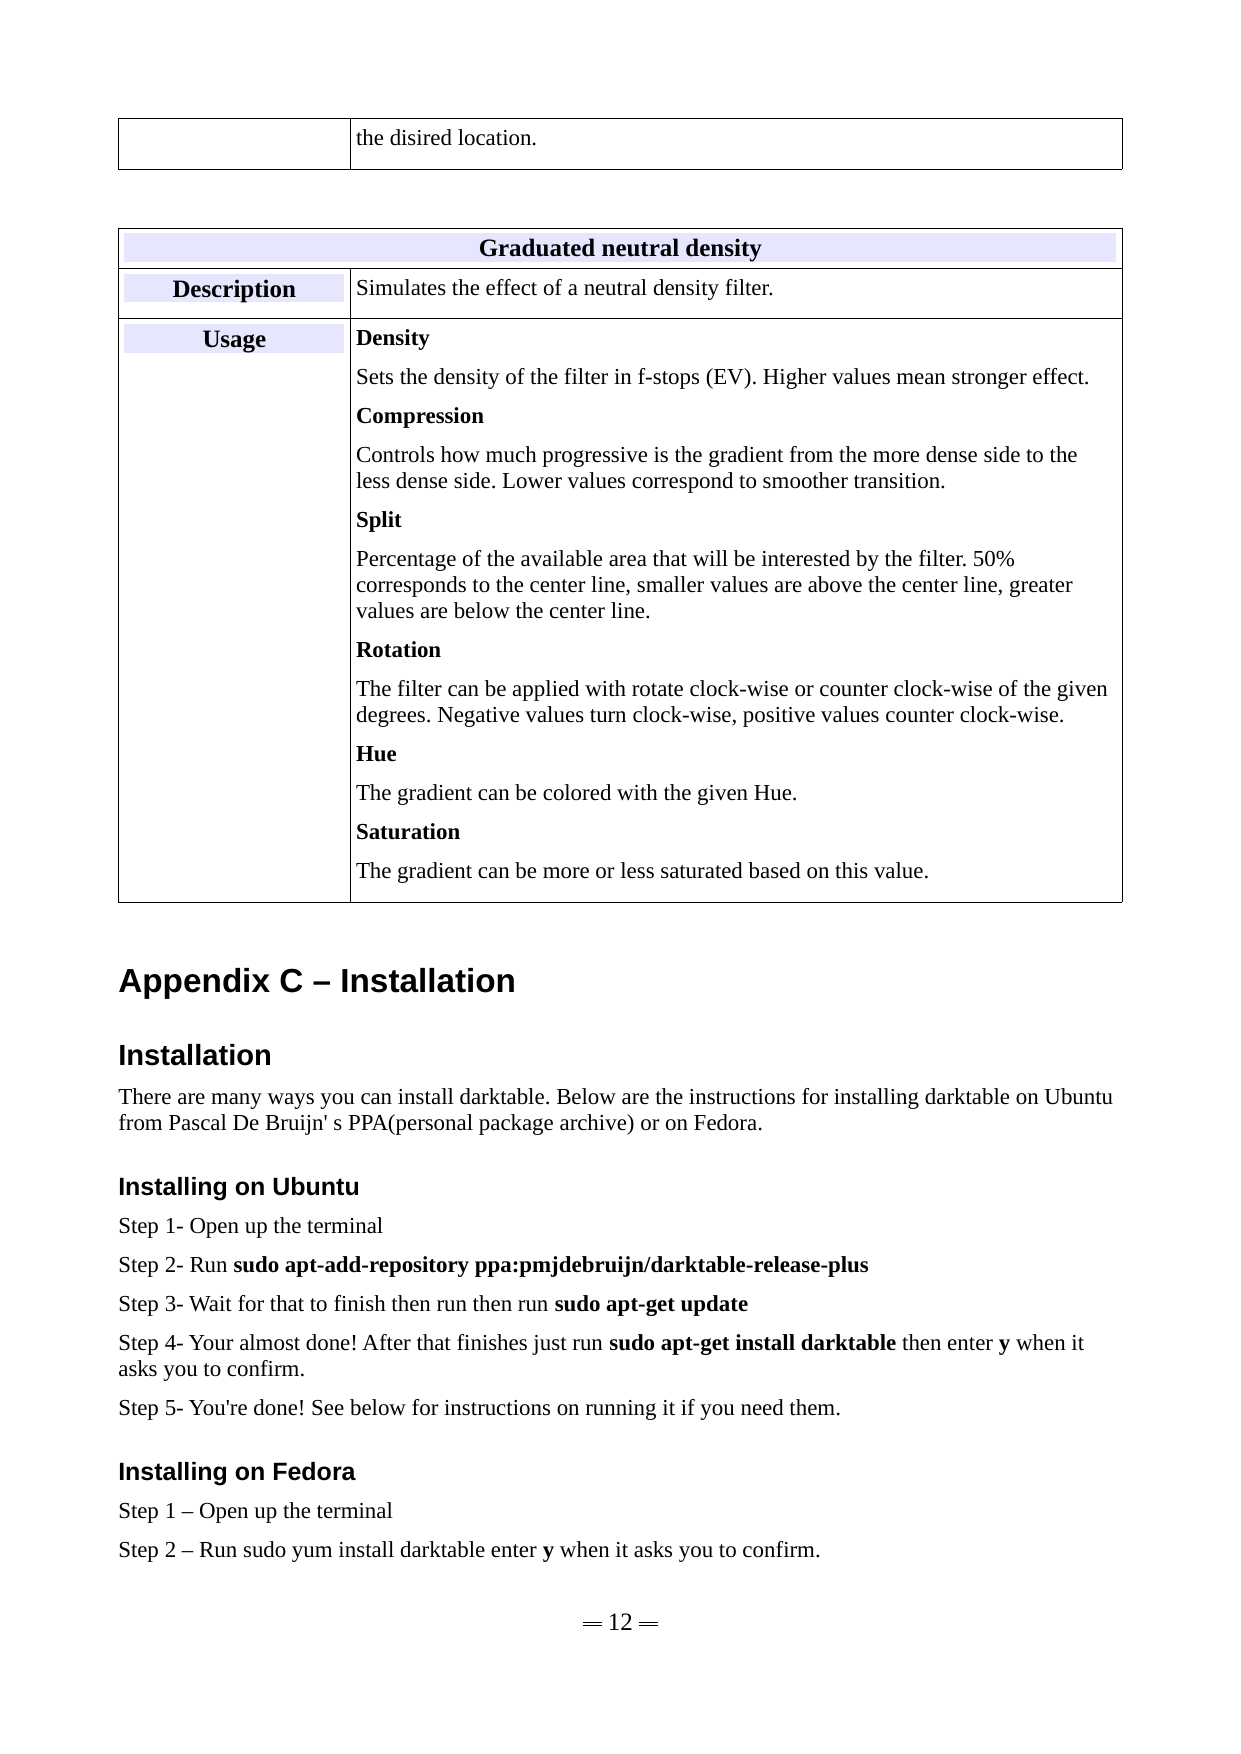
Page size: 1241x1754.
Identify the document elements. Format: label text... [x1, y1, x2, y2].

table_cell the disired location. [351, 119, 1122, 168]
table_cell Simulates the effect of a neutral density filter. [351, 269, 1122, 318]
subtitle Installing on Fedora [118, 1456, 1122, 1485]
subtitle Appendix C – Installation [118, 961, 1122, 999]
text Step 5- You're done! See below for instructions on running it if you need them. [118, 1394, 1122, 1420]
text Step 1 – Open up the terminal [118, 1497, 1122, 1523]
text Step 1- Open up the terminal [118, 1212, 1122, 1238]
subtitle Installation [118, 1037, 1122, 1071]
table_cell Density Sets the density of the filter in f-stops (EV). Higher values mean stronger effect. Compression Controls how much progressive is the gradient from the more dense side to the less dense side. Lower values correspond to smoother transition. Split Percentage of the available area that will be interested by the filter. 50% corresponds to the center line, smaller values are above the center line, greater values are below the center line. Rotation The filter can be applied with rotate clock-wise or counter clock-wise of the given degrees. Negative values turn clock-wise, positive values counter clock-wise. Hue The gradient can be colored with the given Hue. Saturation The gradient can be more or less saturated based on this value. [351, 319, 1122, 902]
text Step 3- Wait for that to finish then run then run sudo apt-get update [118, 1290, 1122, 1316]
text Step 4- Your almost done! After that finishes just run sudo apt-get install darktable then enter y when it asks you to confirm. [118, 1329, 1122, 1381]
table_cell Description [119, 269, 350, 318]
text Step 2 – Run sudo yum install darktable enter y when it asks you to confirm. [118, 1536, 1122, 1562]
text There are many ways you can install darktable. Below are the instructions for installing darktable on Ubuntu from Pascal De Bruijn' s PPA(personal package archive) or on Fedora. [118, 1083, 1122, 1136]
table_header Graduated neutral density [119, 229, 1122, 268]
table_cell Usage [119, 319, 350, 902]
text Step 2- Run sudo apt-add-repository ppa:pmjdebruijn/darktable-release-plus [118, 1251, 1122, 1277]
table_cell [119, 119, 350, 168]
subtitle Installing on Ubuntu [118, 1172, 1122, 1200]
